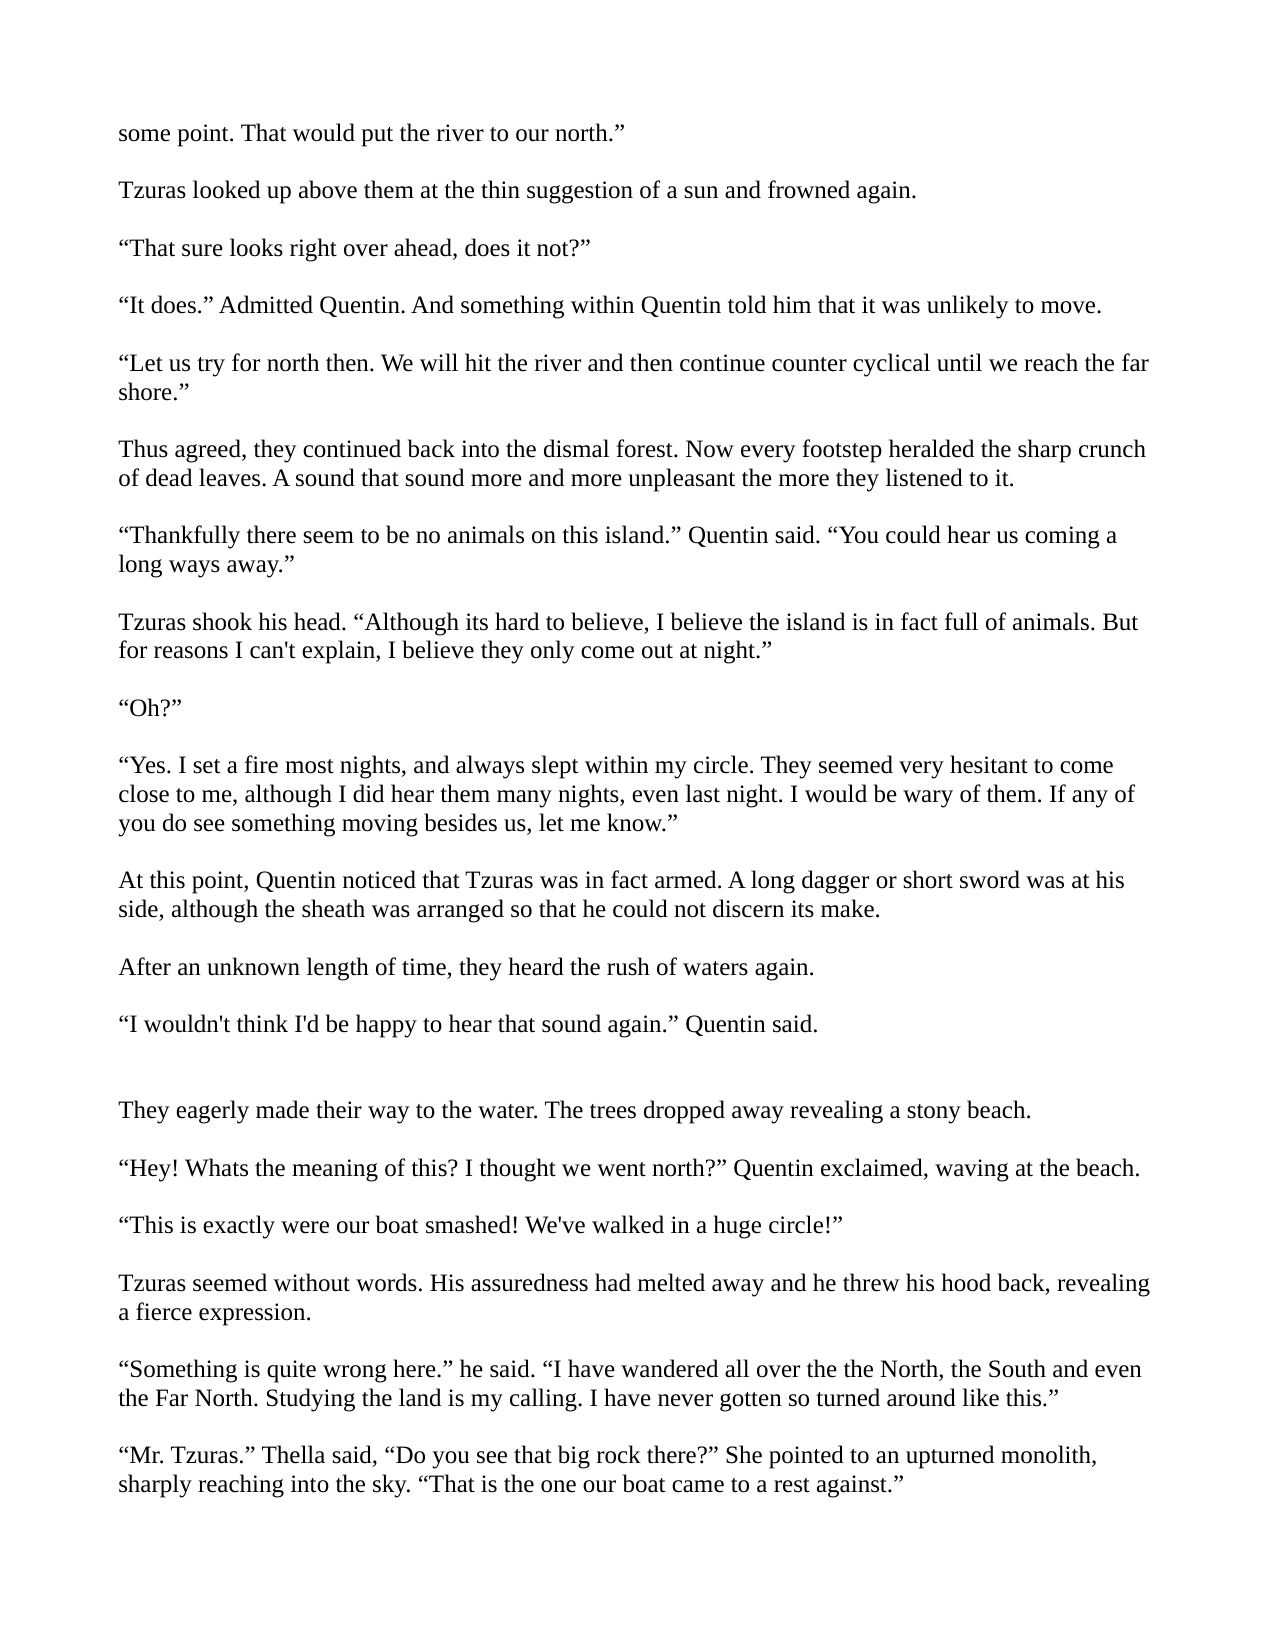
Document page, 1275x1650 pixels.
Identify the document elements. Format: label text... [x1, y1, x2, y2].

text They eagerly made their way to the water. The trees dropped away revealing a stony beach. [118, 1096, 1157, 1124]
text Tzuras seemed without words. His assuredness had melted away and he threw his hood back, revealing a fierce expression. [118, 1268, 1157, 1326]
text “Thankfully there seem to be no animals on this island.” Quentin said. “You could hear us coming a long ways away.” [118, 521, 1157, 578]
text “Hey! Whats the meaning of this? I thought we went north?” Quentin exclaimed, waving at the beach. [118, 1153, 1157, 1182]
text Tzuras shook his head. “Although its hard to believe, I believe the island is in fact full of animals. But for reasons I can't explain, I believe they only come out at night.” [118, 607, 1157, 664]
text “This is exactly were our boat smashed! We've walked in a huge circle!” [118, 1211, 1157, 1239]
text “Oh?” [118, 693, 1157, 722]
text “Yes. I set a fire most nights, and always slept within my circle. They seemed very hesitant to come close to me, although I did hear them many nights, even last night. I would be wary of them. If any of you do see something moving besides us, let me know.” [118, 751, 1157, 837]
text Tzuras looked up above them at the thin suggestion of a sun and frowned again. [118, 176, 1157, 204]
text “It does.” Admitted Quentin. And something within Quentin told him that it was unlikely to move. [118, 291, 1157, 319]
text After an unknown length of time, they heard the rush of waters again. [118, 952, 1157, 981]
text Thus agreed, they continued back into the dismal forest. Now every footstep heralded the sharp crunch of dead leaves. A sound that sound more and more unpleasant the more they listened to it. [118, 434, 1157, 492]
text At this point, Quentin noticed that Tzuras was in fact armed. A long dagger or short sword was at his side, although the sheath was arranged so that he could not discern its make. [118, 866, 1157, 923]
text some point. That would put the river to our north.” [118, 118, 1157, 147]
text “Let us try for north then. We will hit the river and then continue counter cyclical until we reach the far shore.” [118, 348, 1157, 406]
text “Something is quite wrong here.” he said. “I have wandered all over the the North, the South and even the Far North. Studying the land is my calling. I have never gotten so turned around like this.” [118, 1354, 1157, 1412]
text “That sure looks right over ahead, does it not?” [118, 233, 1157, 262]
text “I wouldn't think I'd be happy to hear that sound again.” Quentin said. [118, 1009, 1157, 1038]
text “Mr. Tzuras.” Thella said, “Do you see that big rock there?” She pointed to an upturned monolith, sharply reaching into the sky. “That is the one our boat came to a rest against.” [118, 1441, 1157, 1498]
